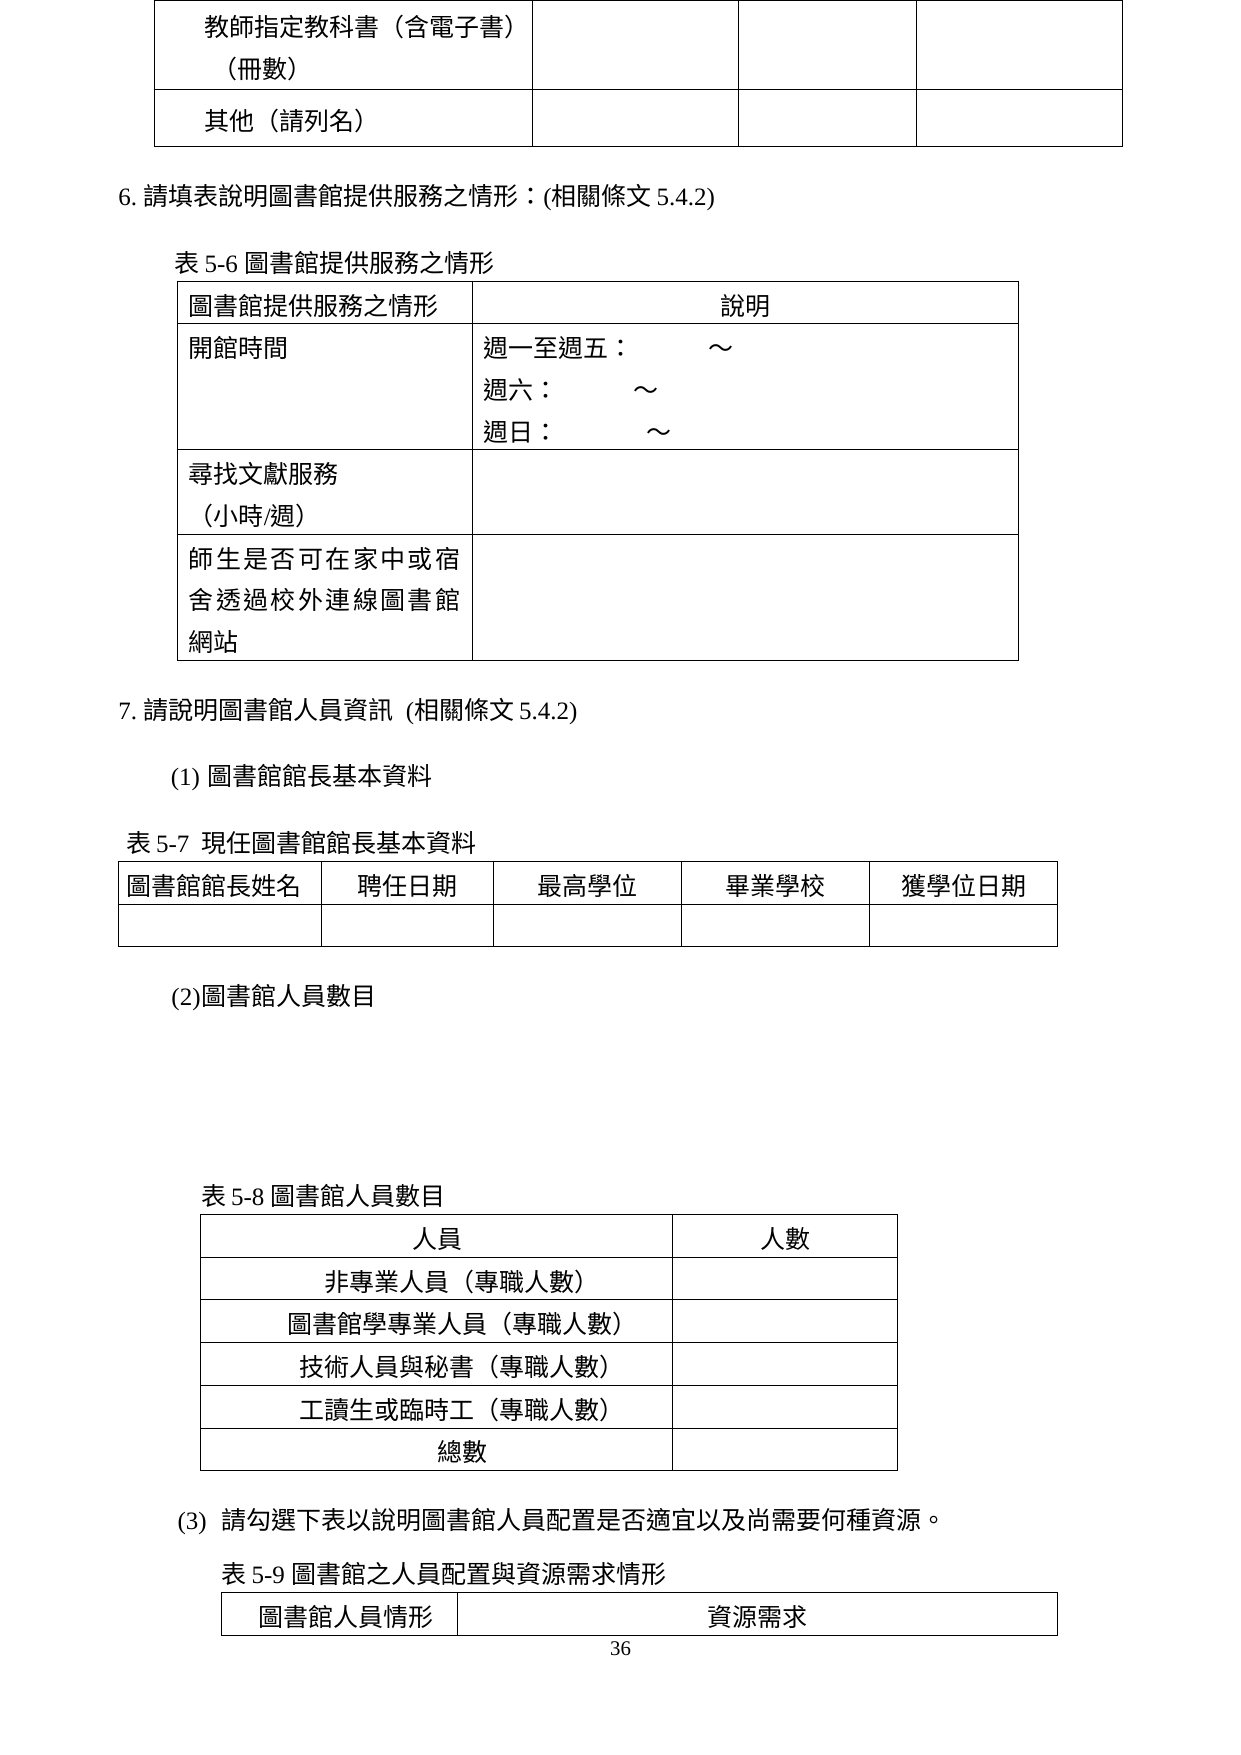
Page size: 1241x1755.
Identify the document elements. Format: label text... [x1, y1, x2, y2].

table_cell 圖書館學專業人員（專職人數） [201, 1300, 672, 1342]
list 圖書館館長基本資料 [171, 752, 1122, 794]
list 圖書館人員數目 [171, 972, 1122, 1014]
table_cell [870, 905, 1057, 946]
table_header 圖書館人員情形 [222, 1593, 457, 1635]
table_cell 總數 [201, 1429, 672, 1470]
table_cell [494, 905, 681, 946]
table_cell 非專業人員（專職人數） [201, 1258, 672, 1299]
table_cell [673, 1300, 897, 1342]
table_cell 開館時間 [178, 324, 472, 449]
table_cell [739, 90, 916, 146]
table_cell [739, 1, 916, 89]
table_cell 教師指定教科書（含電子書）（冊數） [155, 1, 532, 89]
table_header 圖書館館長姓名 [119, 862, 321, 903]
table_header 最高學位 [494, 862, 681, 903]
table_cell [673, 1343, 897, 1385]
text 表5-7 現任圖書館館長基本資料 [57, 819, 1122, 861]
table_header 圖書館提供服務之情形 [178, 282, 472, 323]
table_header 聘任日期 [322, 862, 493, 903]
table_cell [322, 905, 493, 946]
table_header 人員 [201, 1215, 672, 1257]
table_cell [119, 905, 321, 946]
table_cell 其他（請列名） [155, 90, 532, 146]
table_cell 週一至週五： ～ 週六： ～ 週日： ～ [473, 324, 1018, 449]
table_cell [673, 1429, 897, 1470]
table_cell [473, 450, 1018, 534]
table_cell [473, 535, 1018, 660]
text 表5-8 圖書館人員數目 [201, 1172, 1122, 1214]
list 請說明圖書館人員資訊 (相關條文5.4.2) [118, 686, 1122, 727]
table_cell [682, 905, 869, 946]
table_header 畢業學校 [682, 862, 869, 903]
table_header 人數 [673, 1215, 897, 1257]
table_cell [533, 1, 738, 89]
table_cell 工讀生或臨時工（專職人數） [201, 1386, 672, 1427]
table_cell 尋找文獻服務 （小時/週） [178, 450, 472, 534]
table_header 獲學位日期 [870, 862, 1057, 903]
table_cell [917, 1, 1122, 89]
text 表5-6 圖書館提供服務之情形 [168, 239, 1122, 281]
table_cell 技術人員與秘書（專職人數） [201, 1343, 672, 1385]
table_cell [673, 1258, 897, 1299]
list 請填表說明圖書館提供服務之情形：(相關條文5.4.2) [118, 172, 1122, 214]
table_header 資源需求 [458, 1593, 1057, 1635]
text 表5-9 圖書館之人員配置與資源需求情形 [221, 1550, 1122, 1592]
table_cell [917, 90, 1122, 146]
list 請勾選下表以說明圖書館人員配置是否適宜以及尚需要何種資源。 [177, 1496, 1122, 1538]
table_cell [673, 1386, 897, 1427]
table_header 說明 [473, 282, 1018, 323]
table_cell 師生是否可在家中或宿舍透過校外連線圖書館網站 [178, 535, 472, 660]
table_cell [533, 90, 738, 146]
